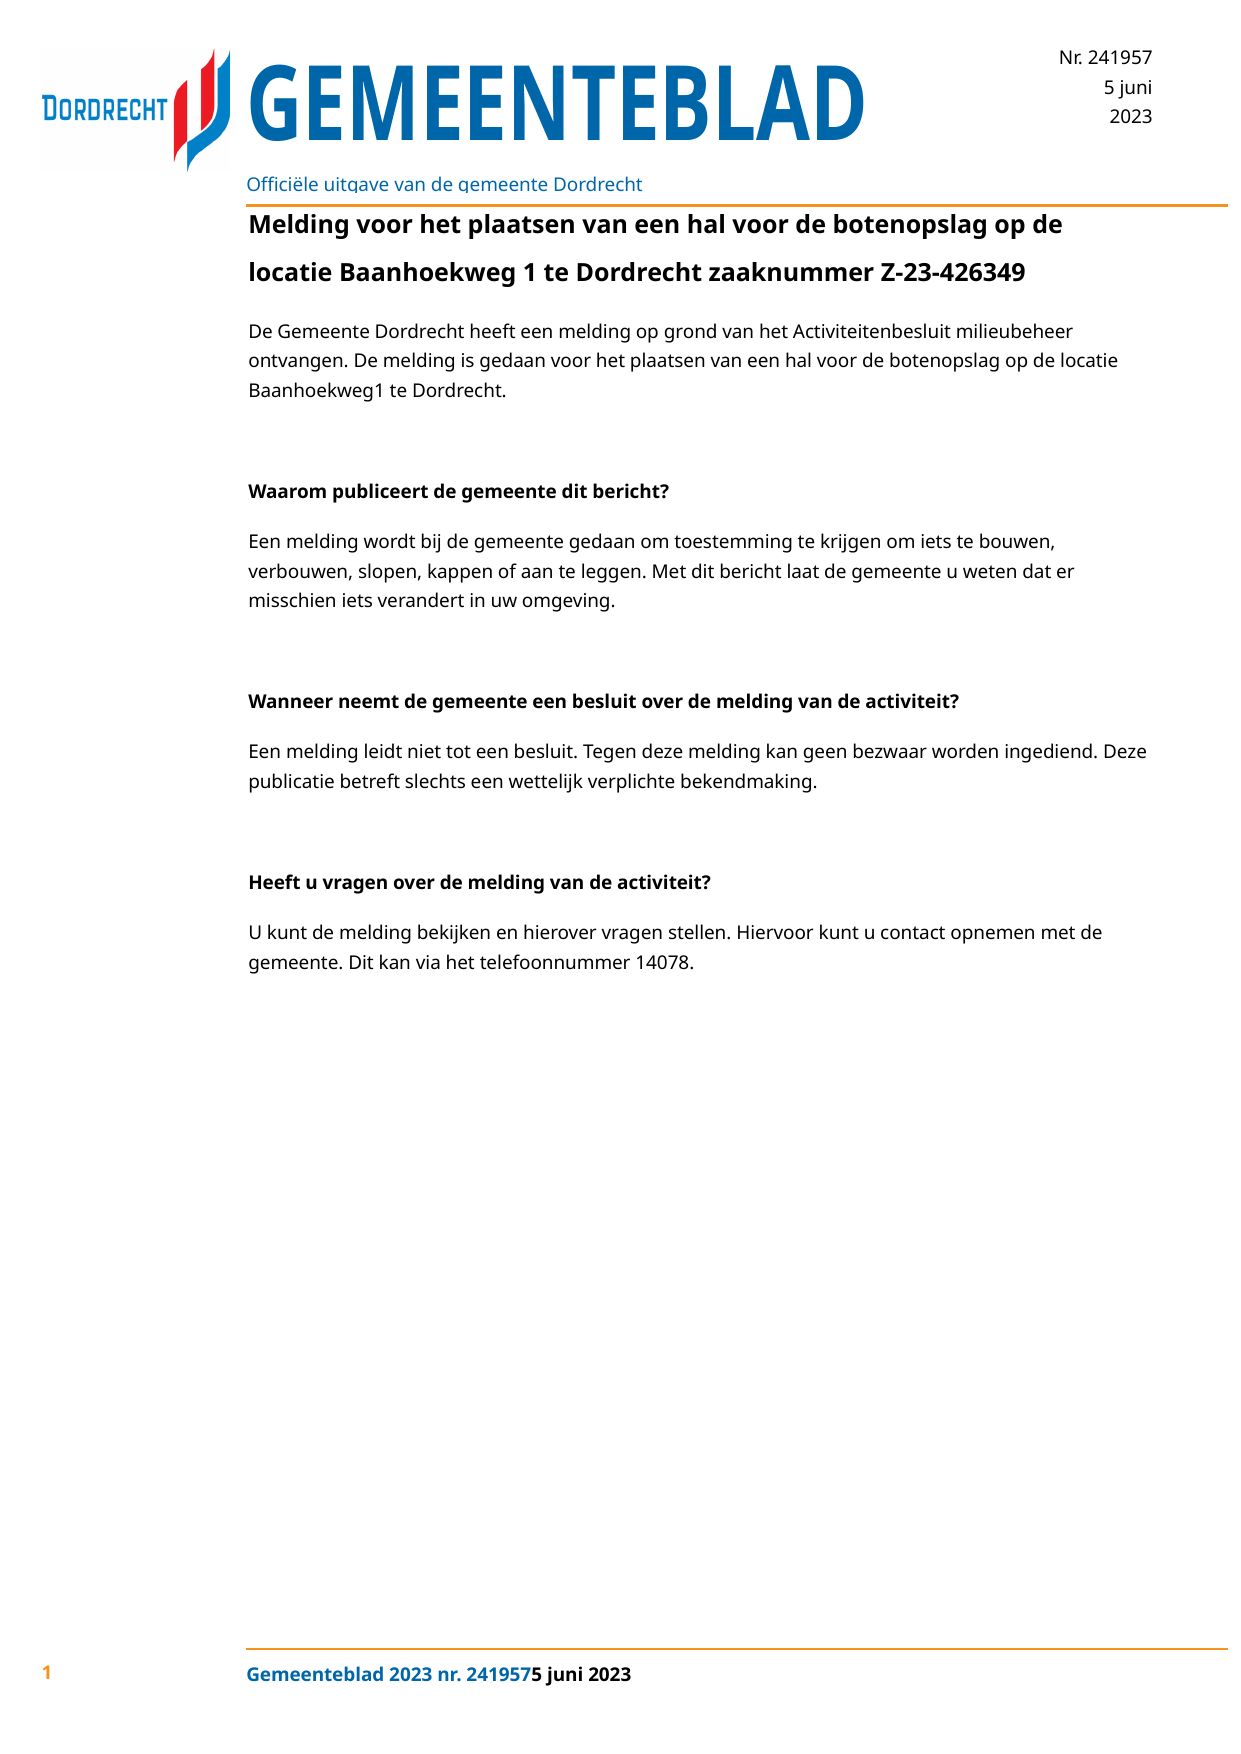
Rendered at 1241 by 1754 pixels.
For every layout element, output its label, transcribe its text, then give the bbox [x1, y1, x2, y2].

text Waarom publiceert de gemeente dit bericht? [248, 478, 1152, 504]
text Heeft u vragen over de melding van de activiteit? [248, 869, 1152, 895]
picture [41, 47, 231, 172]
text Melding voor het plaatsen van een hal voor de botenopslag op de locatie Baanhoekweg 1 te Dordrecht zaaknummer Z-23-426349 [248, 207, 1152, 288]
text Een melding leidt niet tot een besluit. Tegen deze melding kan geen bezwaar worden ingediend. Deze publicatie betreft slechts een wettelijk verplichte bekendmaking. [248, 739, 1152, 794]
text De Gemeente Dordrecht heeft een melding op grond van het Activiteitenbesluit milieubeheer ontvangen. De melding is gedaan voor het plaatsen van een hal voor de botenopslag op de locatie Baanhoekweg1 te Dordrecht. [248, 318, 1152, 403]
text Wanneer neemt de gemeente een besluit over de melding van de activiteit? [248, 688, 1152, 714]
text U kunt de melding bekijken en hierover vragen stellen. Hiervoor kunt u contact opnemen met de gemeente. Dit kan via het telefoonnummer 14078. [248, 919, 1152, 975]
text Een melding wordt bij de gemeente gedaan om toestemming te krijgen om iets te bouwen, verbouwen, slopen, kappen of aan te leggen. Met dit bericht laat de gemeente u weten dat er misschien iets verandert in uw omgeving. [248, 528, 1152, 613]
